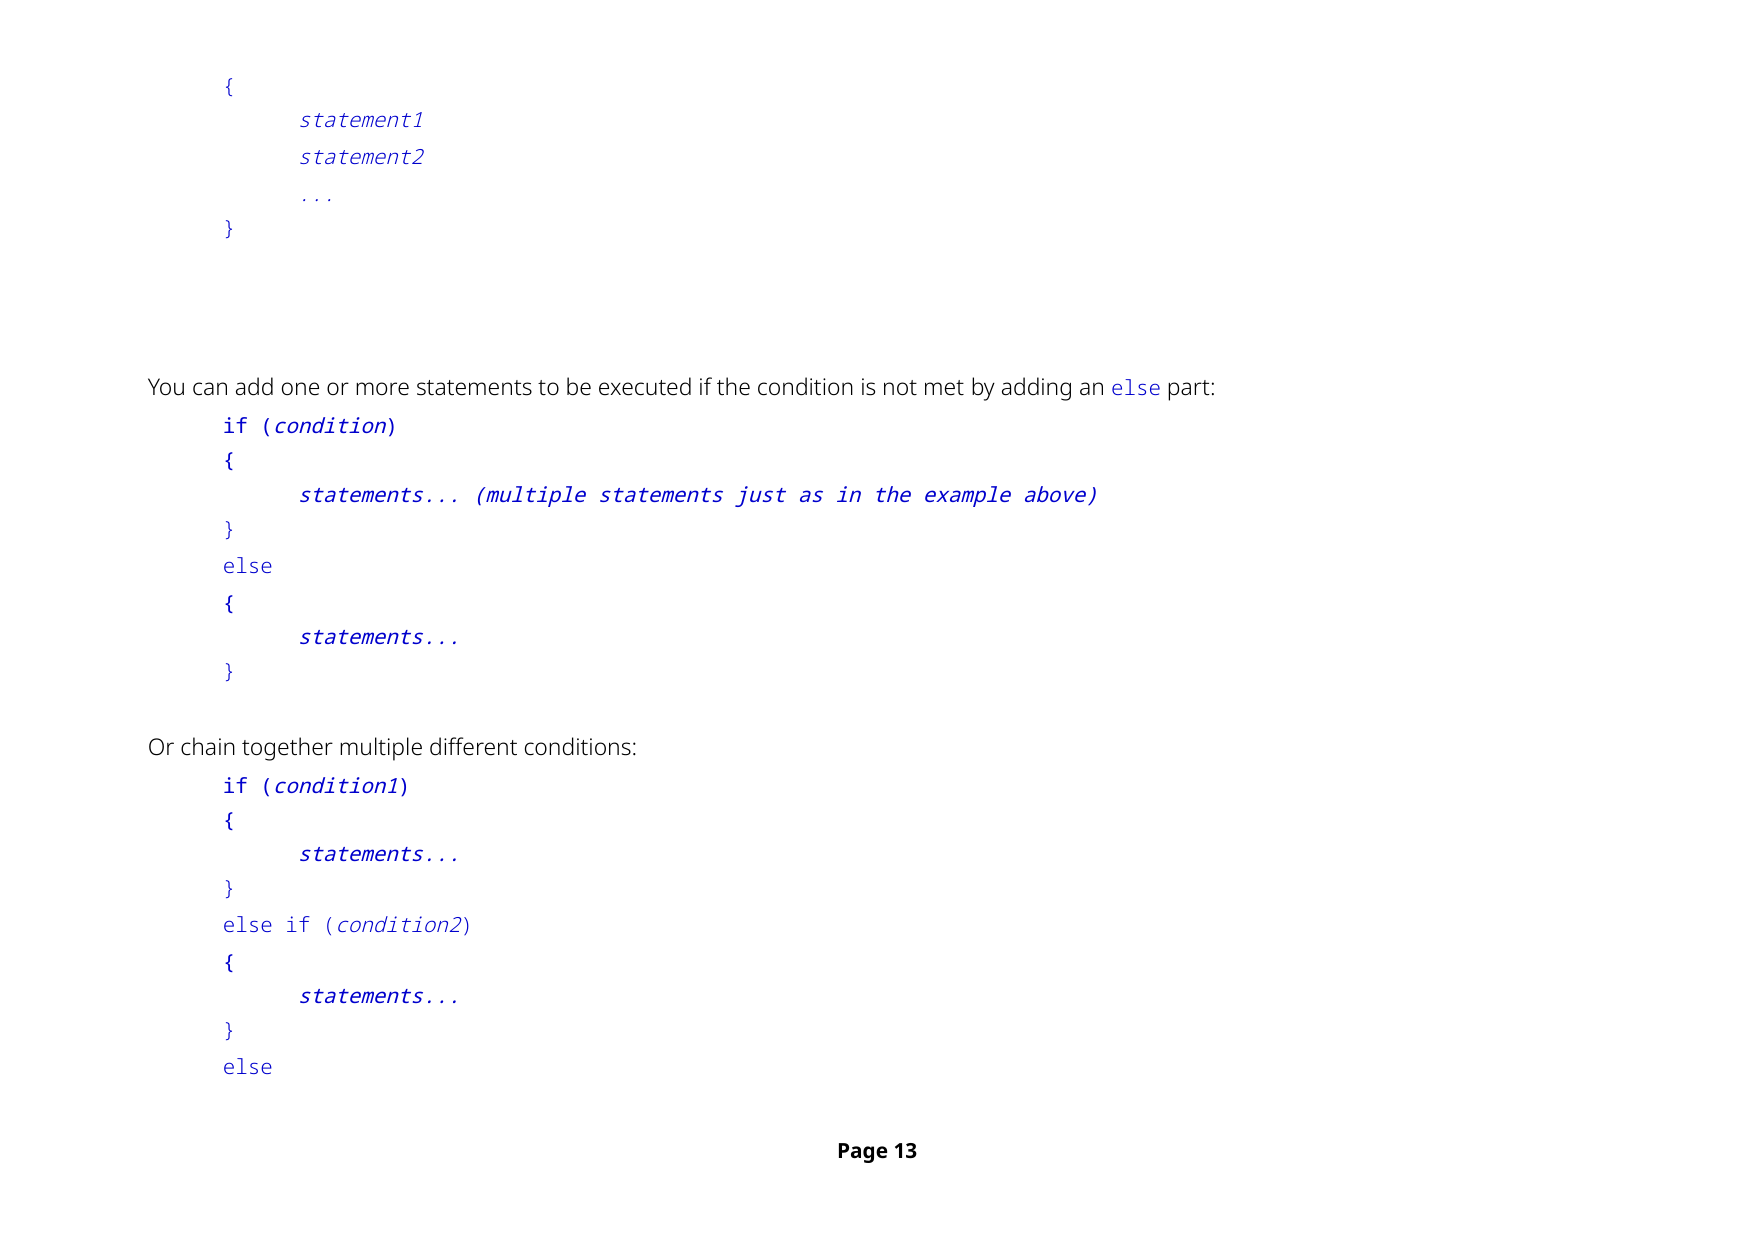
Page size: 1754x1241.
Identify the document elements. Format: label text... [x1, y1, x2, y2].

text if (condition) { statements... (multiple statements just as in the example above) [148, 412, 1606, 508]
text You can add one or more statements to be executed if the condition is not met by adding an else part: [148, 371, 1606, 402]
text else [148, 551, 1606, 579]
text Or chain together multiple different conditions: [148, 730, 1606, 762]
text } [148, 873, 1606, 901]
text { statement1 [148, 71, 1606, 133]
text } [148, 656, 1606, 684]
text } [148, 514, 1606, 542]
text else if (condition2) [148, 910, 1606, 938]
text if (condition1) { statements... [148, 771, 1606, 867]
text ... } [148, 179, 1606, 241]
text else [148, 1052, 1606, 1081]
text { statements... [148, 588, 1606, 650]
text { statements... [148, 947, 1606, 1009]
text } [148, 1015, 1606, 1043]
text statement2 [148, 142, 1606, 170]
